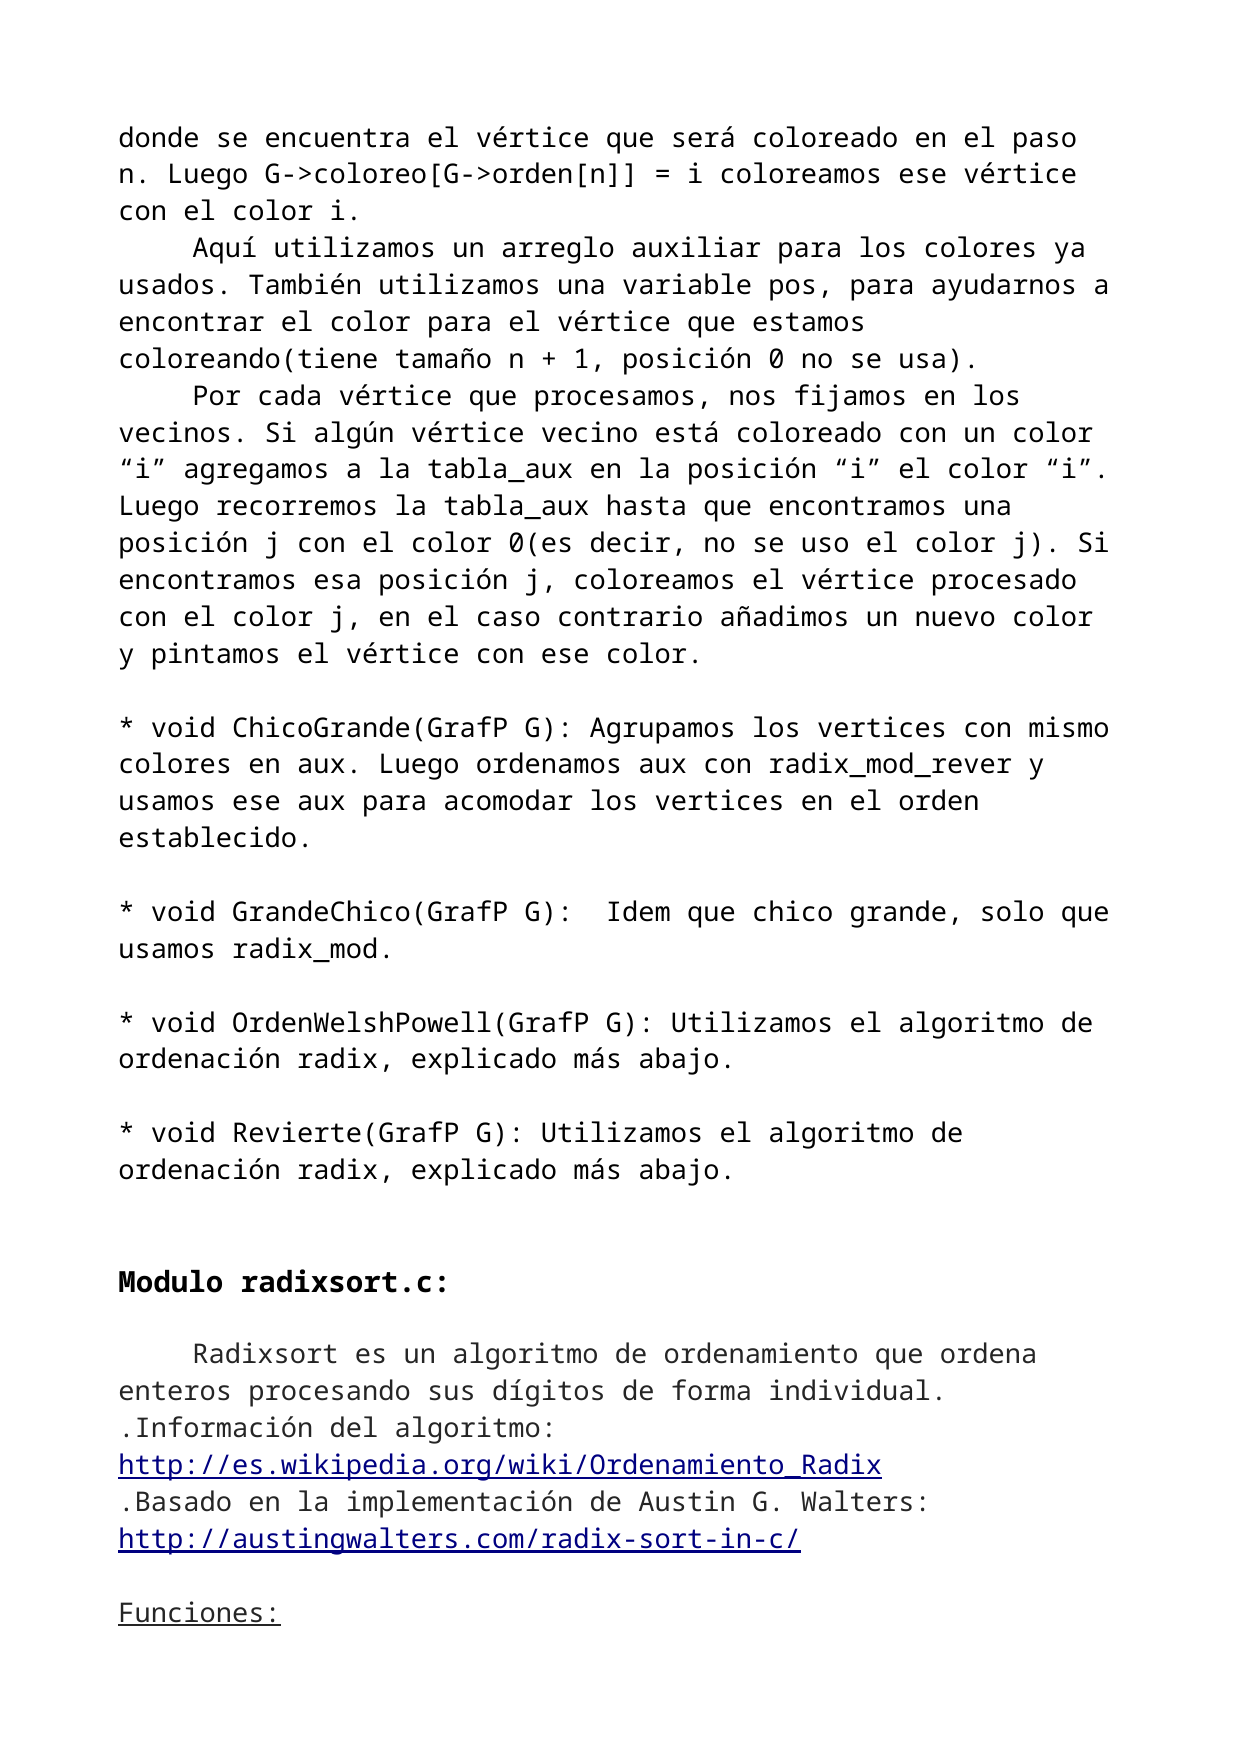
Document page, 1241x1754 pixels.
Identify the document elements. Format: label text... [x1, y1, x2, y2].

text .Basado en la implementación de Austin G. Walters: http://austingwalters.com/radix-sort-in-c/ [118, 1482, 1122, 1556]
text Por cada vértice que procesamos, nos fijamos en los vecinos. Si algún vértice vecino está coloreado con un color “i” agregamos a la tabla_aux en la posición “i” el color “i”. Luego recorremos la tabla_aux hasta que encontramos una posición j con el color 0(es decir, no se uso el color j). Si encontramos esa posición j, coloreamos el vértice procesado con el color j, en el caso contrario añadimos un nuevo color y pintamos el vértice con ese color. [118, 376, 1122, 671]
text donde se encuentra el vértice que será coloreado en el paso n. Luego G->coloreo[G->orden[n]] = i coloreamos ese vértice con el color i. [118, 118, 1122, 229]
text Radixsort es un algoritmo de ordenamiento que ordena enteros procesando sus dígitos de forma individual. [118, 1335, 1122, 1409]
text Funciones: [118, 1593, 1122, 1630]
text Modulo radixsort.c: [118, 1261, 1122, 1301]
text * void ChicoGrande(GrafP G): Agrupamos los vertices con mismo colores en aux. Luego ordenamos aux con radix_mod_rever y usamos ese aux para acomodar los vertices en el orden establecido. [118, 708, 1122, 856]
text * void OrdenWelshPowell(GrafP G): Utilizamos el algoritmo de ordenación radix, explicado más abajo. [118, 1003, 1122, 1077]
text Aquí utilizamos un arreglo auxiliar para los colores ya usados. También utilizamos una variable pos, para ayudarnos a encontrar el color para el vértice que estamos coloreando(tiene tamaño n + 1, posición 0 no se usa). [118, 229, 1122, 376]
text * void GrandeChico(GrafP G): Idem que chico grande, solo que usamos radix_mod. [118, 892, 1122, 966]
text * void Revierte(GrafP G): Utilizamos el algoritmo de ordenación radix, explicado más abajo. [118, 1114, 1122, 1187]
text .Información del algoritmo: http://es.wikipedia.org/wiki/Ordenamiento_Radix [118, 1409, 1122, 1482]
